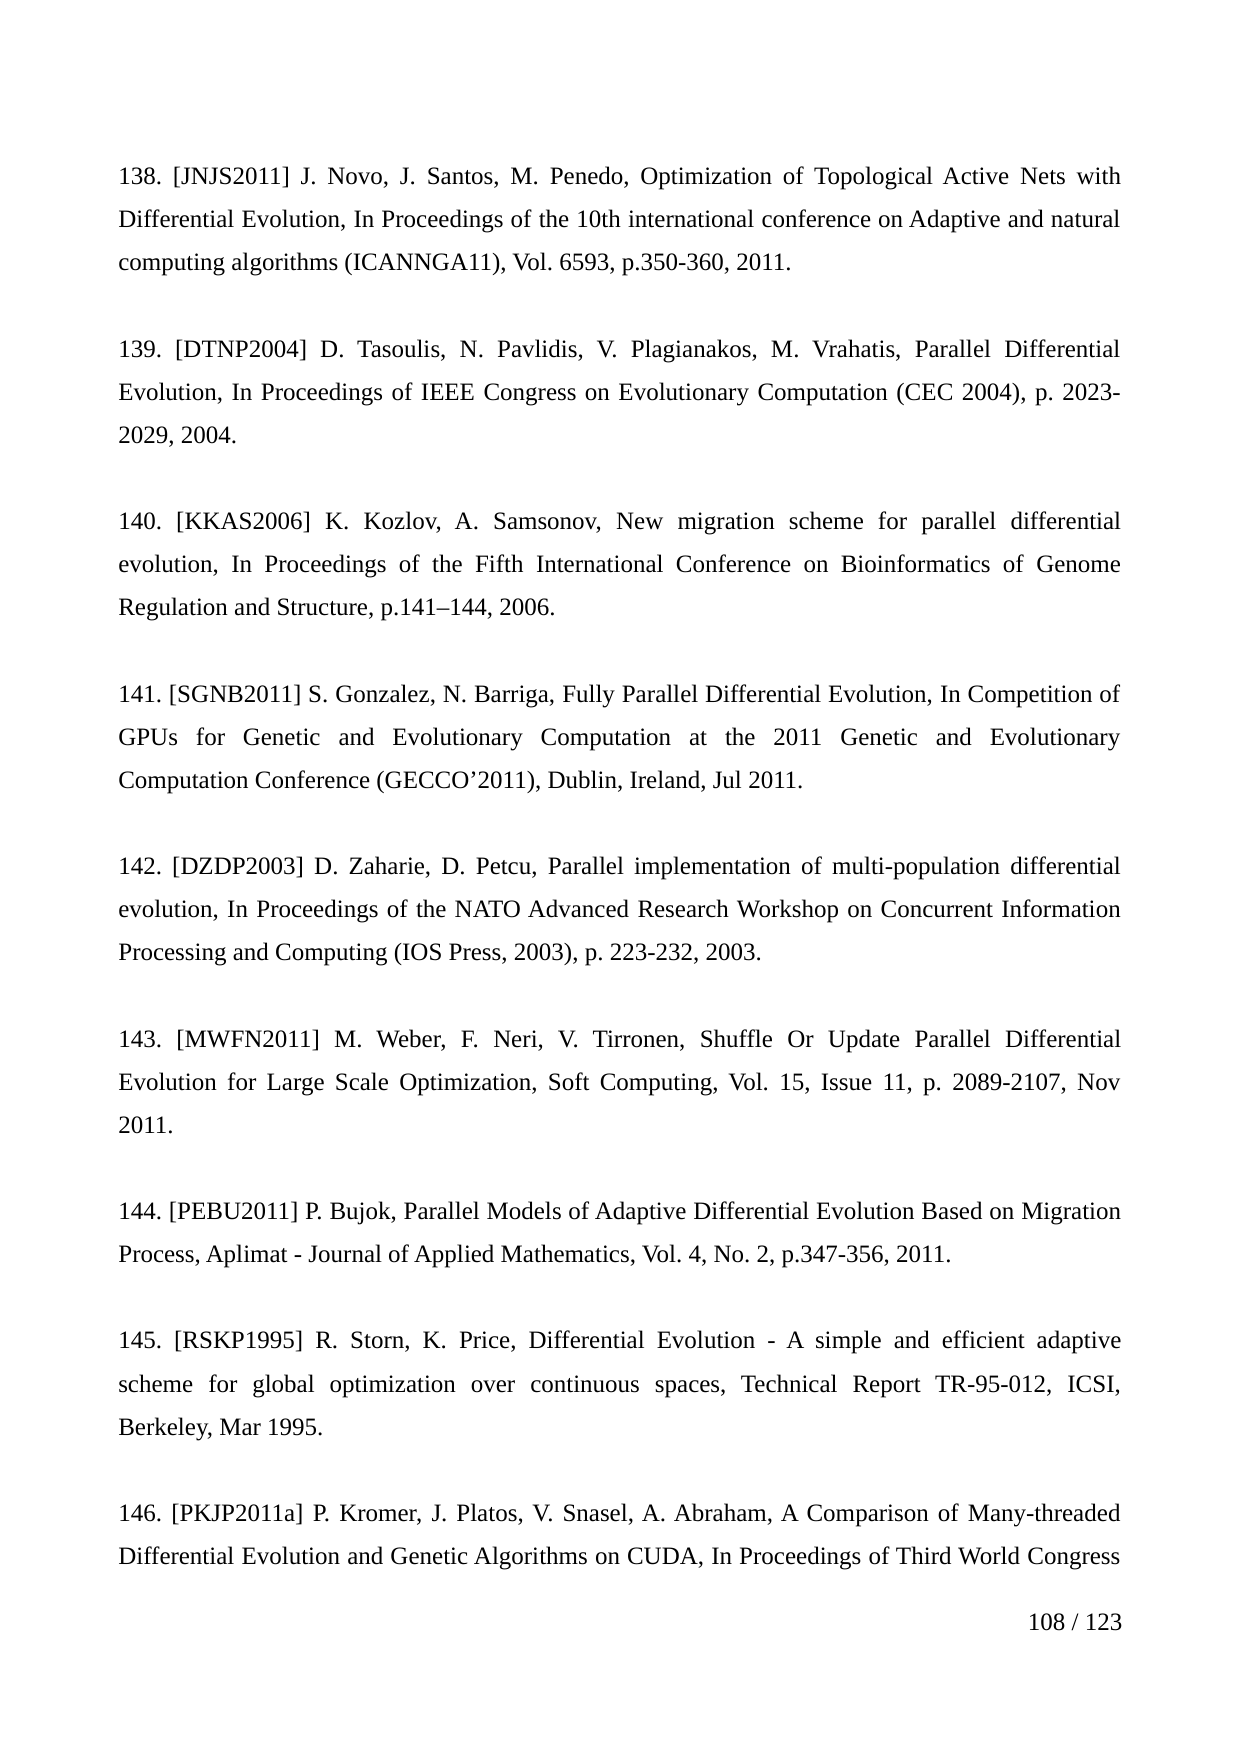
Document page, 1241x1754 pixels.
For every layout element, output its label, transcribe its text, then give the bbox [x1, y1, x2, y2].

text 143. [MWFN2011] M. Weber, F. Neri, V. Tirronen, Shuffle Or Update Parallel Differential Evolution for Large Scale Optimization, Soft Computing, Vol. 15, Issue 11, p. 2089-2107, Nov 2011. [118, 1024, 1122, 1139]
text 144. [PEBU2011] P. Bujok, Parallel Models of Adaptive Differential Evolution Based on Migration Process, Aplimat - Journal of Applied Mathematics, Vol. 4, No. 2, p.347-356, 2011. [118, 1196, 1122, 1268]
text 146. [PKJP2011a] P. Kromer, J. Platos, V. Snasel, A. Abraham, A Comparison of Many-threaded Differential Evolution and Genetic Algorithms on CUDA, In Proceedings of Third World Congress [118, 1498, 1122, 1570]
text 139. [DTNP2004] D. Tasoulis, N. Pavlidis, V. Plagianakos, M. Vrahatis, Parallel Differential Evolution, In Proceedings of IEEE Congress on Evolutionary Computation (CEC 2004), p. 2023-2029, 2004. [118, 334, 1122, 449]
text 145. [RSKP1995] R. Storn, K. Price, Differential Evolution - A simple and efficient adaptive scheme for global optimization over continuous spaces, Technical Report TR-95-012, ICSI, Berkeley, Mar 1995. [118, 1326, 1122, 1441]
text 140. [KKAS2006] K. Kozlov, A. Samsonov, New migration scheme for parallel differential evolution, In Proceedings of the Fifth International Conference on Bioinformatics of Genome Regulation and Structure, p.141–144, 2006. [118, 506, 1122, 621]
text 141. [SGNB2011] S. Gonzalez, N. Barriga, Fully Parallel Differential Evolution, In Competition of GPUs for Genetic and Evolutionary Computation at the 2011 Genetic and Evolutionary Computation Conference (GECCO’2011), Dublin, Ireland, Jul 2011. [118, 679, 1122, 794]
text 142. [DZDP2003] D. Zaharie, D. Petcu, Parallel implementation of multi-population differential evolution, In Proceedings of the NATO Advanced Research Workshop on Concurrent Information Processing and Computing (IOS Press, 2003), p. 223-232, 2003. [118, 851, 1122, 966]
text 138. [JNJS2011] J. Novo, J. Santos, M. Penedo, Optimization of Topological Active Nets with Differential Evolution, In Proceedings of the 10th international conference on Adaptive and natural computing algorithms (ICANNGA11), Vol. 6593, p.350-360, 2011. [118, 161, 1122, 276]
